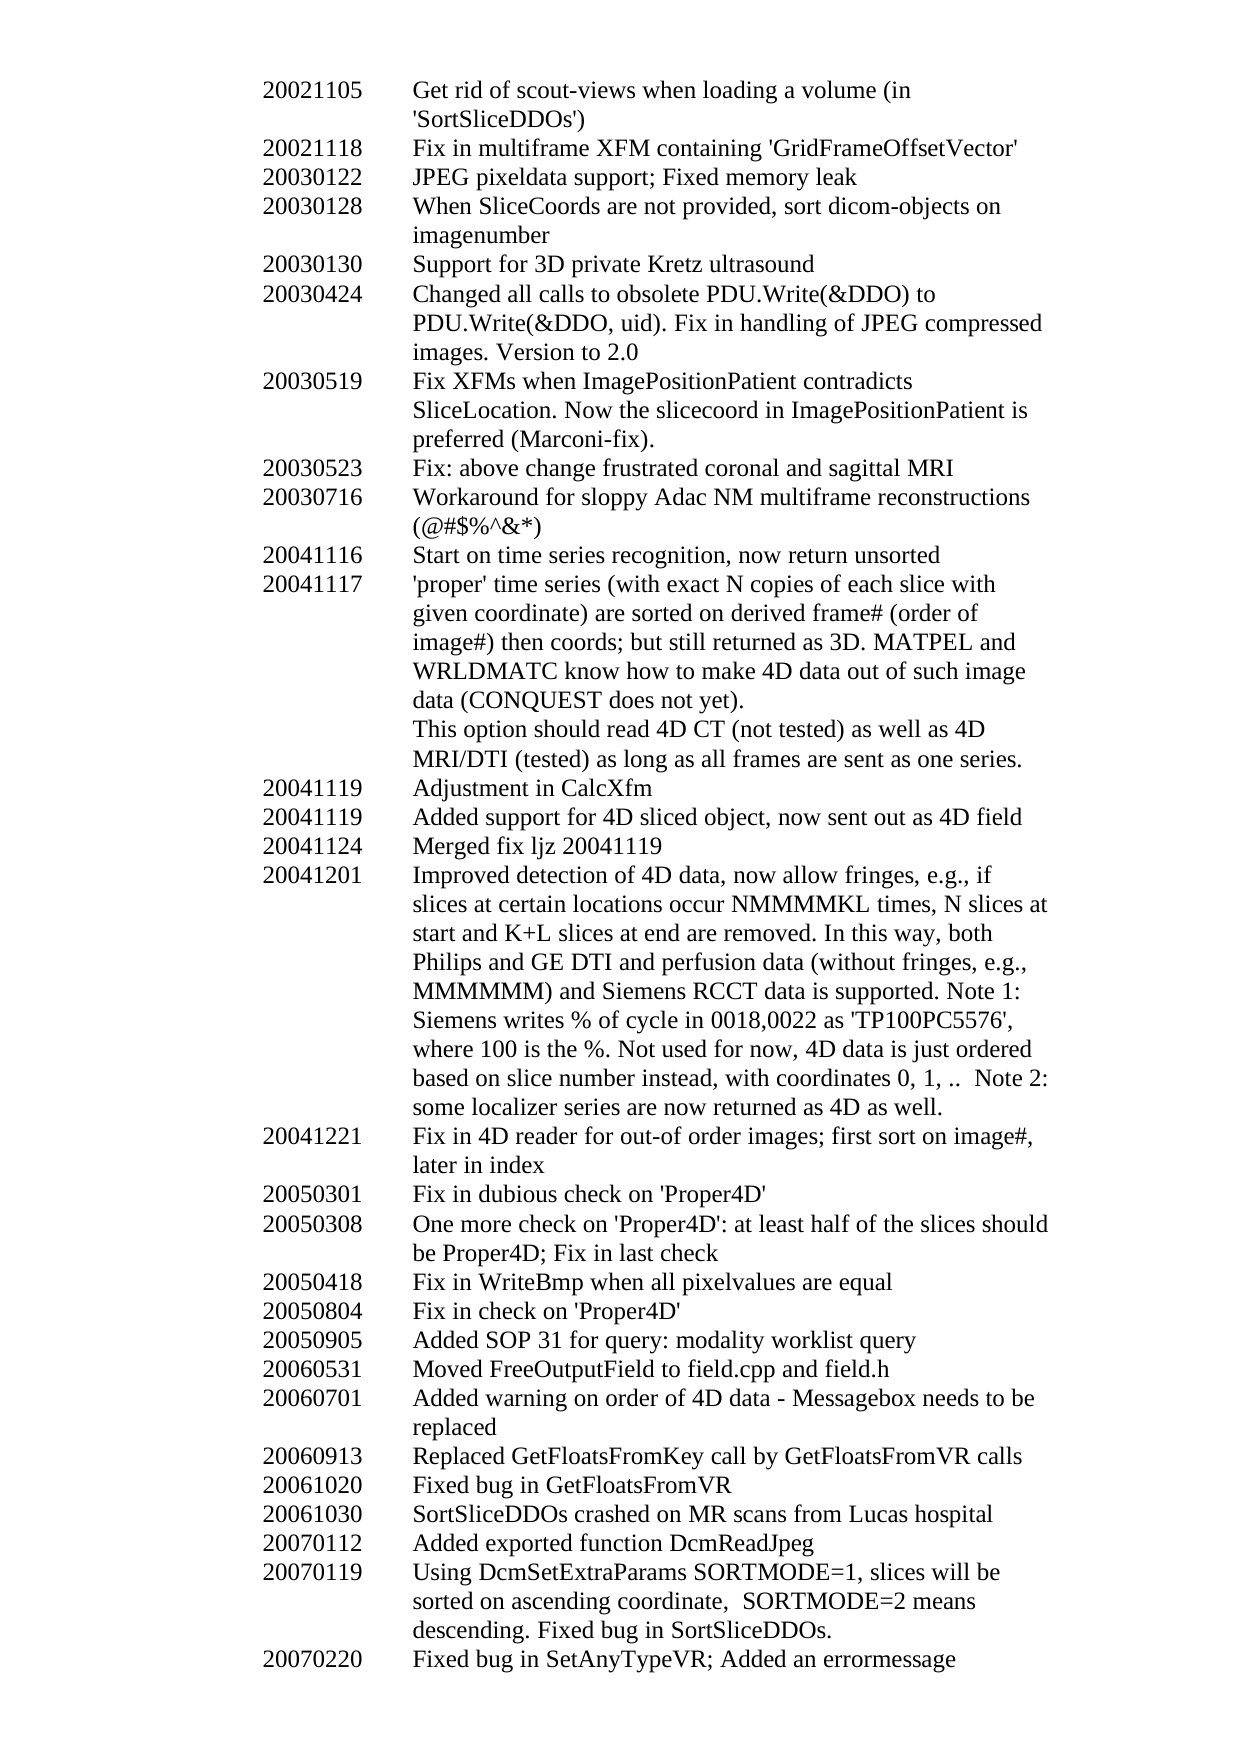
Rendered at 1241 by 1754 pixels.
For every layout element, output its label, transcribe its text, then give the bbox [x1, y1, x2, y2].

text 20041119 Adjustment in CalcXfm [187, 772, 1053, 802]
text 20041124 Merged fix ljz 20041119 [187, 831, 1053, 860]
text 20030122 JPEG pixeldata support; Fixed memory leak [187, 162, 1053, 191]
text 20070220 Fixed bug in SetAnyTypeVR; Added an errormessage [187, 1644, 1053, 1673]
text 20050308 One more check on 'Proper4D': at least half of the slices should be Proper4D; Fix in last check [187, 1208, 1053, 1267]
text 20041201 Improved detection of 4D data, now allow fringes, e.g., if slices at certain locations occur NMMMMKL times, N slices at start and K+L slices at end are removed. In this way, both Philips and GE DTI and perfusion data (without fringes, e.g., MMMMMM) and Siemens RCCT data is supported. Note 1: Siemens writes % of cycle in 0018,0022 as 'TP100PC5576', where 100 is the %. Not used for now, 4D data is just ordered based on slice number instead, with coordinates 0, 1, .. Note 2: some localizer series are now returned as 4D as well. [187, 860, 1053, 1121]
text 20030128 When SliceCoords are not provided, sort dicom-objects on imagenumber [187, 191, 1053, 249]
text 20041116 Start on time series recognition, now return unsorted [187, 540, 1053, 569]
text 20050905 Added SOP 31 for query: modality worklist query [187, 1325, 1053, 1354]
text 20030716 Workaround for sloppy Adac NM multiframe reconstructions (@#$%^&*) [187, 482, 1053, 540]
text 20030523 Fix: above change frustrated coronal and sagittal MRI [187, 453, 1053, 482]
text 20041119 Added support for 4D sliced object, now sent out as 4D field [187, 802, 1053, 831]
text 20070119 Using DcmSetExtraParams SORTMODE=1, slices will be sorted on ascending coordinate, SORTMODE=2 means descending. Fixed bug in SortSliceDDOs. [187, 1557, 1053, 1644]
text 20060701 Added warning on order of 4D data - Messagebox needs to be replaced [187, 1383, 1053, 1441]
text 20030519 Fix XFMs when ImagePositionPatient contradicts SliceLocation. Now the slicecoord in ImagePositionPatient is preferred (Marconi-fix). [187, 366, 1053, 453]
text 20041221 Fix in 4D reader for out-of order images; first sort on image#, later in index [187, 1121, 1053, 1179]
text 20041117 'proper' time series (with exact N copies of each slice with given coordinate) are sorted on derived frame# (order of image#) then coords; but still returned as 3D. MATPEL and WRLDMATC know how to make 4D data out of such image data (CONQUEST does not yet). This option should read 4D CT (not tested) as well as 4D MRI/DTI (tested) as long as all frames are sent as one series. [187, 569, 1053, 772]
text 20021118 Fix in multiframe XFM containing 'GridFrameOffsetVector' [187, 133, 1053, 162]
text 20061020 Fixed bug in GetFloatsFromVR [187, 1470, 1053, 1499]
text 20050301 Fix in dubious check on 'Proper4D' [187, 1179, 1053, 1208]
text 20070112 Added exported function DcmReadJpeg [187, 1528, 1053, 1557]
text 20030424 Changed all calls to obsolete PDU.Write(&DDO) to PDU.Write(&DDO, uid). Fix in handling of JPEG compressed images. Version to 2.0 [187, 278, 1053, 366]
text 20030130 Support for 3D private Kretz ultrasound [187, 249, 1053, 278]
text 20061030 SortSliceDDOs crashed on MR scans from Lucas hospital [187, 1499, 1053, 1528]
text 20060913 Replaced GetFloatsFromKey call by GetFloatsFromVR calls [187, 1441, 1053, 1470]
text 20050418 Fix in WriteBmp when all pixelvalues are equal [187, 1267, 1053, 1296]
text 20021105 Get rid of scout-views when loading a volume (in 'SortSliceDDOs') [187, 75, 1053, 133]
text 20060531 Moved FreeOutputField to field.cpp and field.h [187, 1354, 1053, 1383]
text 20050804 Fix in check on 'Proper4D' [187, 1296, 1053, 1325]
